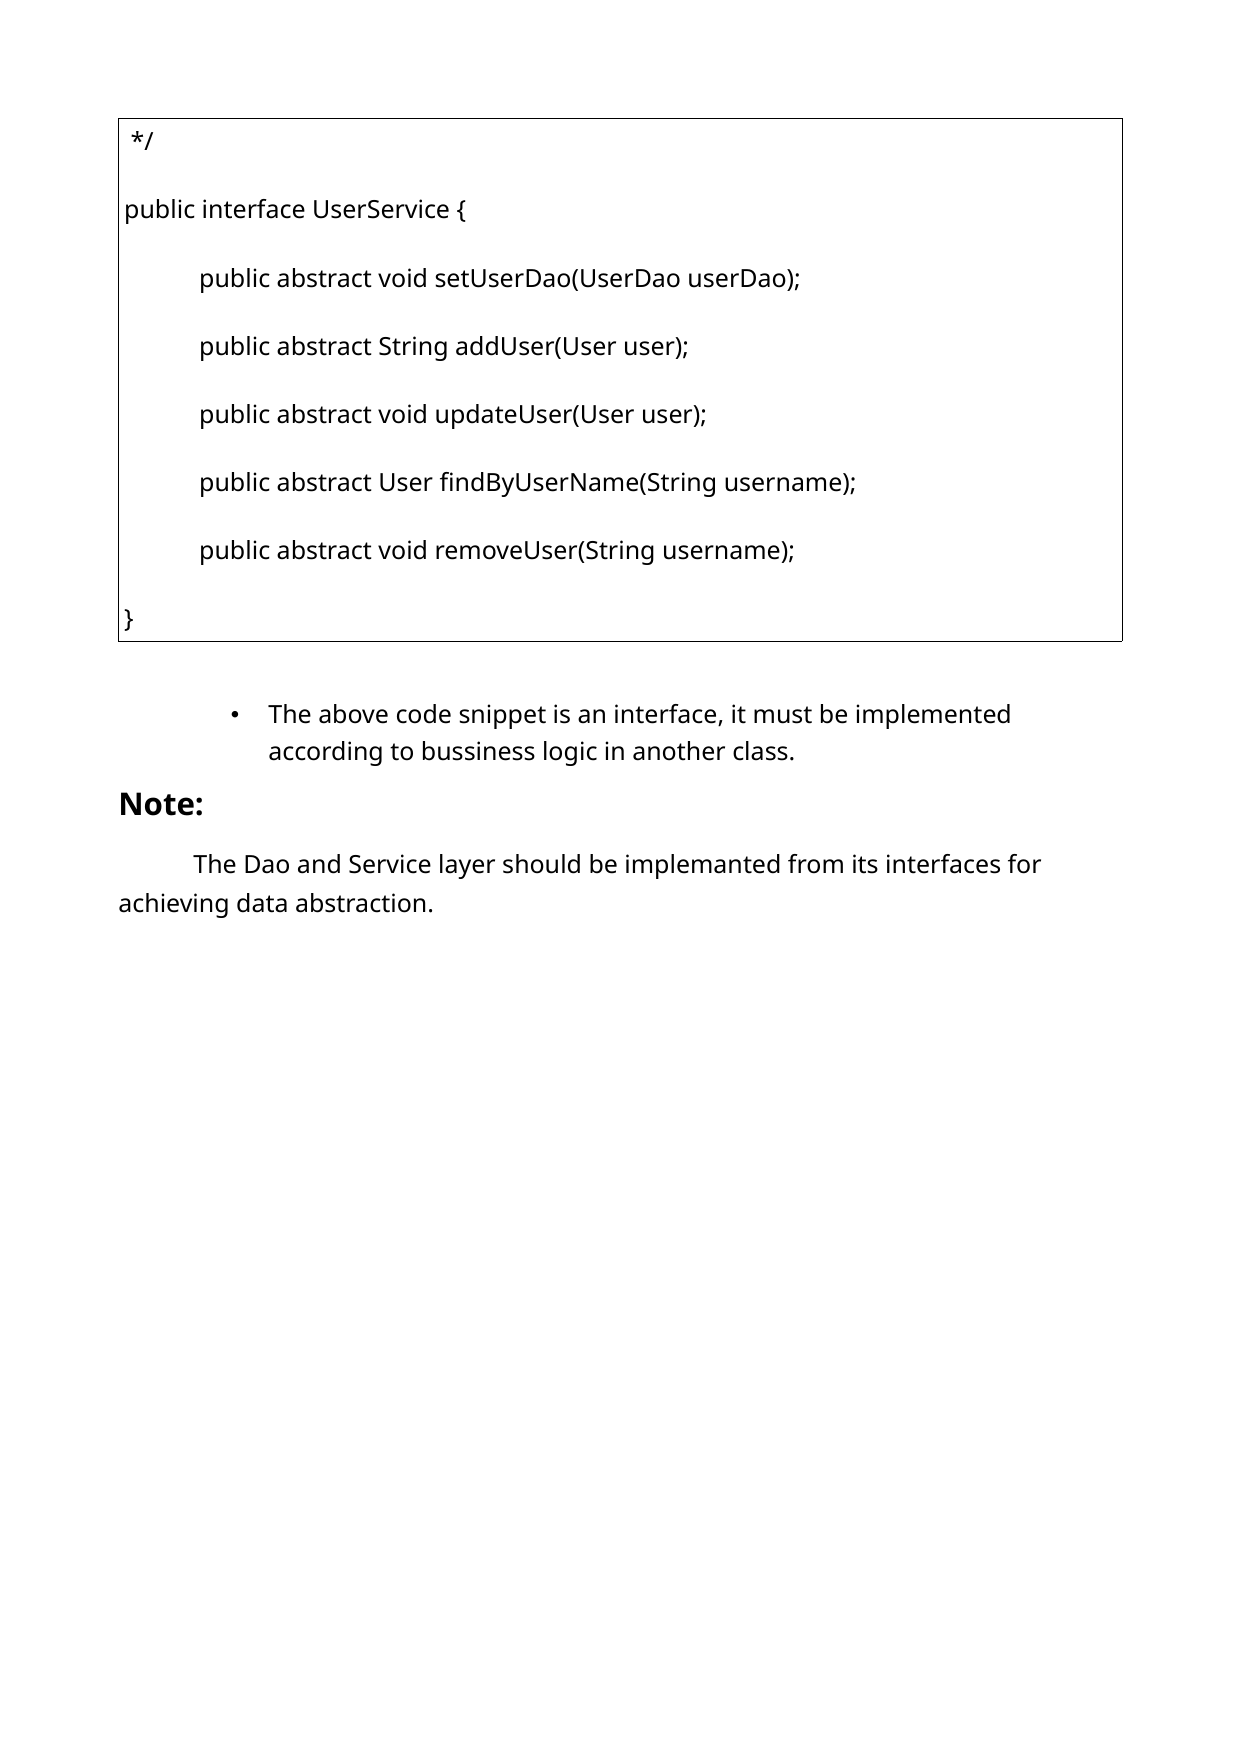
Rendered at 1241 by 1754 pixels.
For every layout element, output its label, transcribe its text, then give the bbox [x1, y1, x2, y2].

text Note: [118, 782, 1122, 825]
table_cell */ public interface UserService { public abstract void setUserDao(UserDao userDao); public abstract String addUser(User user); public abstract void updateUser(User user); public abstract User findByUserName(String username); public abstract void removeUser(String username); } [119, 119, 1122, 641]
list The above code snippet is an interface, it must be implemented according to bussiness logic in another class. [231, 693, 1122, 768]
text The Dao and Service layer should be implemanted from its interfaces for achieving data abstraction. [118, 839, 1122, 920]
